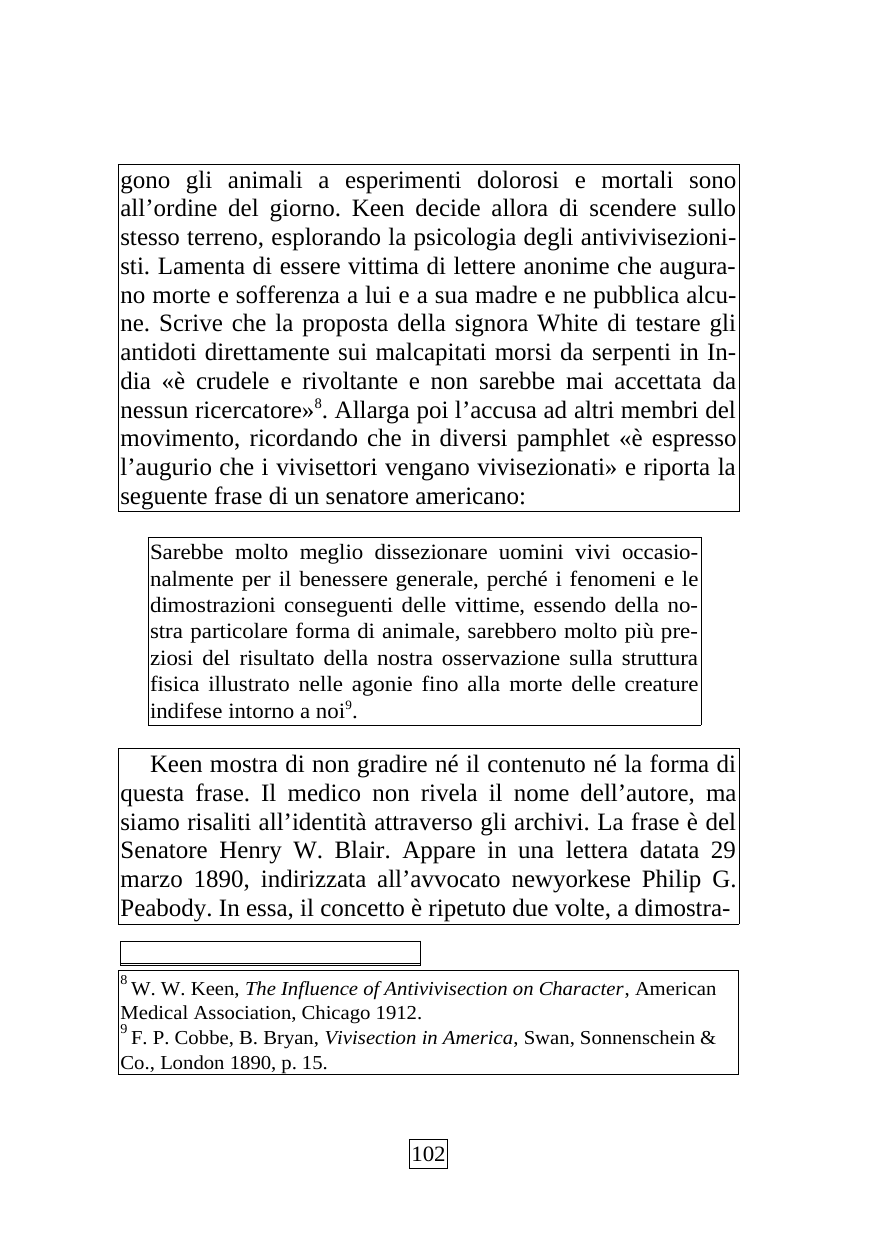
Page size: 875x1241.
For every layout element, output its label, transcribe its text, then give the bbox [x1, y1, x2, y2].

text 9 F. P. Cobbe, B. Bryan, Vivisection in America, Swan, Sonnenschein & [120, 1026, 738, 1049]
text 8 W. W. Keen, The Influence of Antivivisection on Character, American Medical Association, Chicago 1912. [120, 972, 738, 1024]
text Sarebbe molto meglio dissezionare uomini vivi occasio- nalmente per il benessere generale, perché i fenomeni e le dimostrazioni conseguenti delle vittime, essendo della no- stra particolare forma di animale, sarebbero molto più pre- ziosi del risultato della nostra osservazione sulla struttura fisica illustrato nelle agonie fino alla morte delle creature indifese intorno a noi9. [150, 539, 699, 723]
text Co., London 1890, p. 15. [120, 1051, 738, 1074]
text gono gli animali a esperimenti dolorosi e mortali sono all’ordine del giorno. Keen decide allora di scendere sullo stesso terreno, esplorando la psicologia degli antivivisezioni- sti. Lamenta di essere vittima di lettere anonime che augura- no morte e sofferenza a lui e a sua madre e ne pubblica alcu- ne. Scrive che la proposta della signora White di testare gli antidoti direttamente sui malcapitati morsi da serpenti in In- dia «è crudele e rivoltante e non sarebbe mai accettata da nessun ricercatore»8. Allarga poi l’accusa ad altri membri del movimento, ricordando che in diversi pamphlet «è espresso l’augurio che i vivisettori vengano vivisezionati» e riporta la seguente frase di un senatore americano: [120, 165, 737, 510]
text Keen mostra di non gradire né il contenuto né la forma di questa frase. Il medico non rivela il nome dell’autore, ma siamo risaliti all’identità attraverso gli archivi. La frase è del Senatore Henry W. Blair. Appare in una lettera datata 29 marzo 1890, indirizzata all’avvocato newyorkese Philip G. Peabody. In essa, il concetto è ripetuto due volte, a dimostra- [120, 749, 737, 922]
text 102 [411, 1141, 447, 1166]
